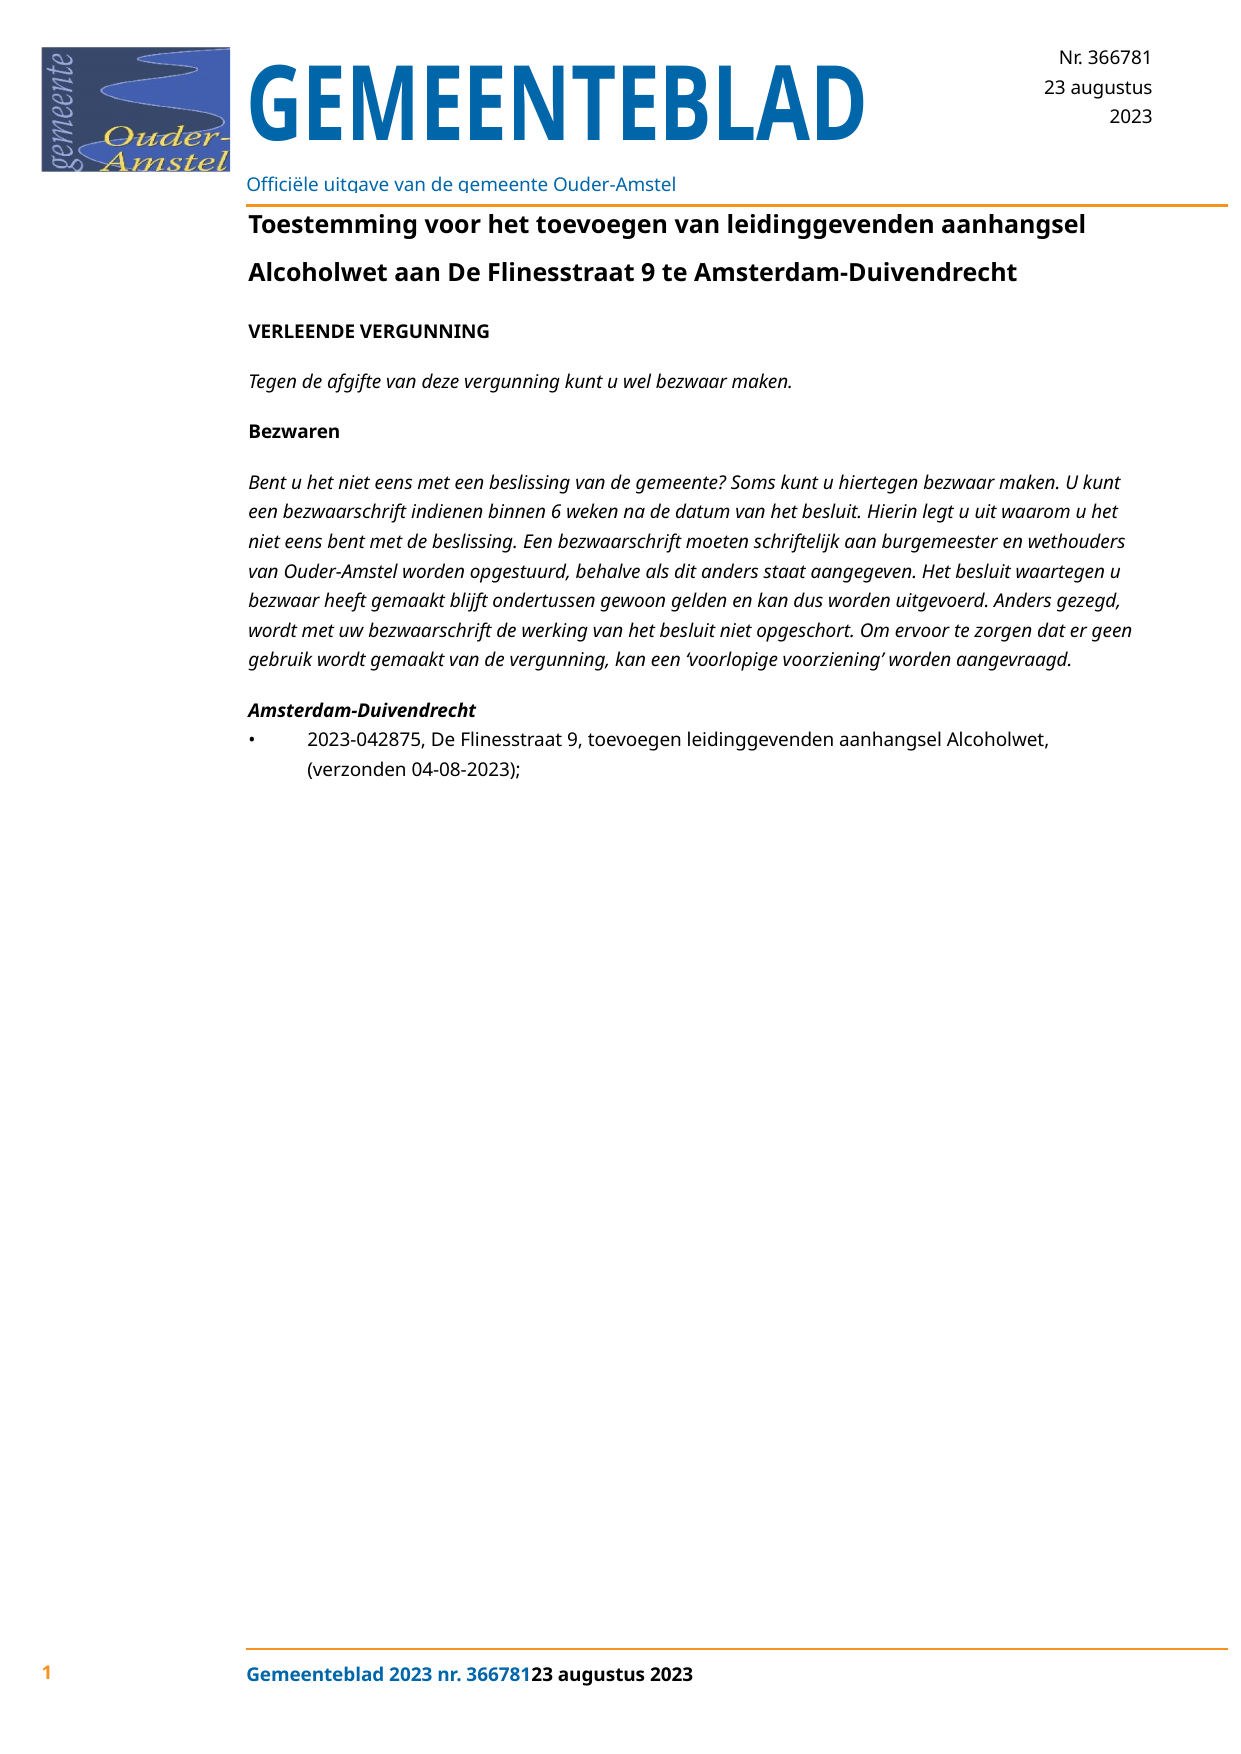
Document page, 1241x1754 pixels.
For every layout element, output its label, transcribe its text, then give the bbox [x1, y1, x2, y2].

text Toestemming voor het toevoegen van leidinggevenden aanhangsel Alcoholwet aan De Flinesstraat 9 te Amsterdam-Duivendrecht [248, 207, 1152, 288]
list 2023-042875, De Flinesstraat 9, toevoegen leidinggevenden aanhangsel Alcoholwet, (verzonden 04-08-2023); [248, 727, 1152, 782]
text Amsterdam-Duivendrecht [248, 697, 1152, 723]
text Bent u het niet eens met een beslissing van de gemeente? Soms kunt u hiertegen bezwaar maken. U kunt een bezwaarschrift indienen binnen 6 weken na de datum van het besluit. Hierin legt u uit waarom u het niet eens bent met de beslissing. Een bezwaarschrift moeten schriftelijk aan burgemeester en wethouders van Ouder-Amstel worden opgestuurd, behalve als dit anders staat aangegeven. Het besluit waartegen u bezwaar heeft gemaakt blijft ondertussen gewoon gelden en kan dus worden uitgevoerd. Anders gezegd, wordt met uw bezwaarschrift de werking van het besluit niet opgeschort. Om ervoor te zorgen dat er geen gebruik wordt gemaakt van de vergunning, kan een ‘voorlopige voorziening’ worden aangevraagd. [248, 469, 1152, 672]
text VERLEENDE VERGUNNING [248, 318, 1152, 344]
text Tegen de afgifte van deze vergunning kunt u wel bezwaar maken. [248, 368, 1152, 394]
text Bezwaren [248, 419, 1152, 444]
picture [41, 47, 231, 172]
